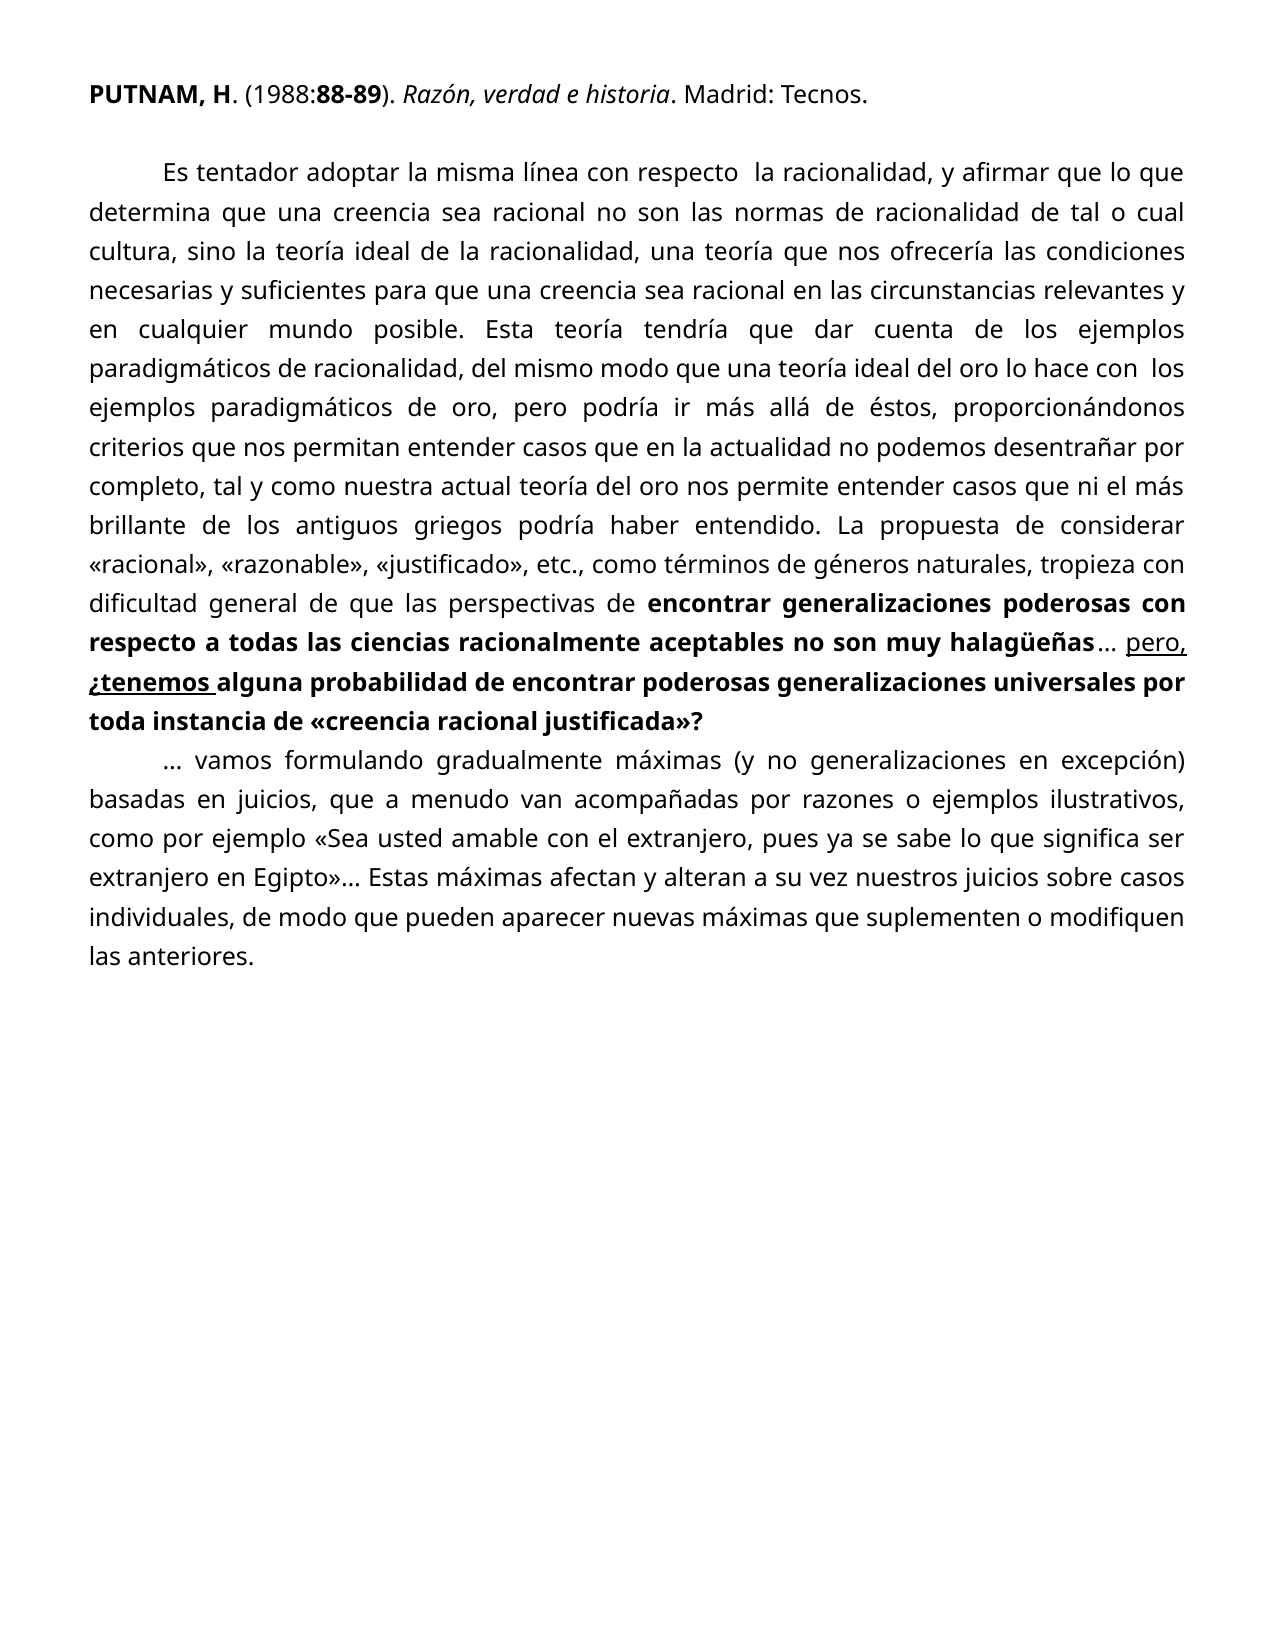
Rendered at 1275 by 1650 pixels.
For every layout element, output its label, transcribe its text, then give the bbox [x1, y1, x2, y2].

text … vamos formulando gradualmente máximas (y no generalizaciones en excepción) basadas en juicios, que a menudo van acompañadas por razones o ejemplos ilustrativos, como por ejemplo «Sea usted amable con el extranjero, pues ya se sabe lo que significa ser extranjero en Egipto»… Estas máximas afectan y alteran a su vez nuestros juicios sobre casos individuales, de modo que pueden aparecer nuevas máximas que suplementen o modifiquen las anteriores. [88, 743, 1186, 972]
text Es tentador adoptar la misma línea con respecto la racionalidad, y afirmar que lo que determina que una creencia sea racional no son las normas de racionalidad de tal o cual cultura, sino la teoría ideal de la racionalidad, una teoría que nos ofrecería las condiciones necesarias y suficientes para que una creencia sea racional en las circunstancias relevantes y en cualquier mundo posible. Esta teoría tendría que dar cuenta de los ejemplos paradigmáticos de racionalidad, del mismo modo que una teoría ideal del oro lo hace con los ejemplos paradigmáticos de oro, pero podría ir más allá de éstos, proporcionándonos criterios que nos permitan entender casos que en la actualidad no podemos desentrañar por completo, tal y como nuestra actual teoría del oro nos permite entender casos que ni el más brillante de los antiguos griegos podría haber entendido. La propuesta de considerar «racional», «razonable», «justificado», etc., como términos de géneros naturales, tropieza con dificultad general de que las perspectivas de encontrar generalizaciones poderosas con respecto a todas las ciencias racionalmente aceptables no son muy halagüeñas… pero, ¿tenemos alguna probabilidad de encontrar poderosas generalizaciones universales por toda instancia de «creencia racional justificada»? [88, 155, 1186, 737]
text PUTNAM, H. (1988:88-89). Razón, verdad e historia. Madrid: Tecnos. [88, 77, 1186, 111]
